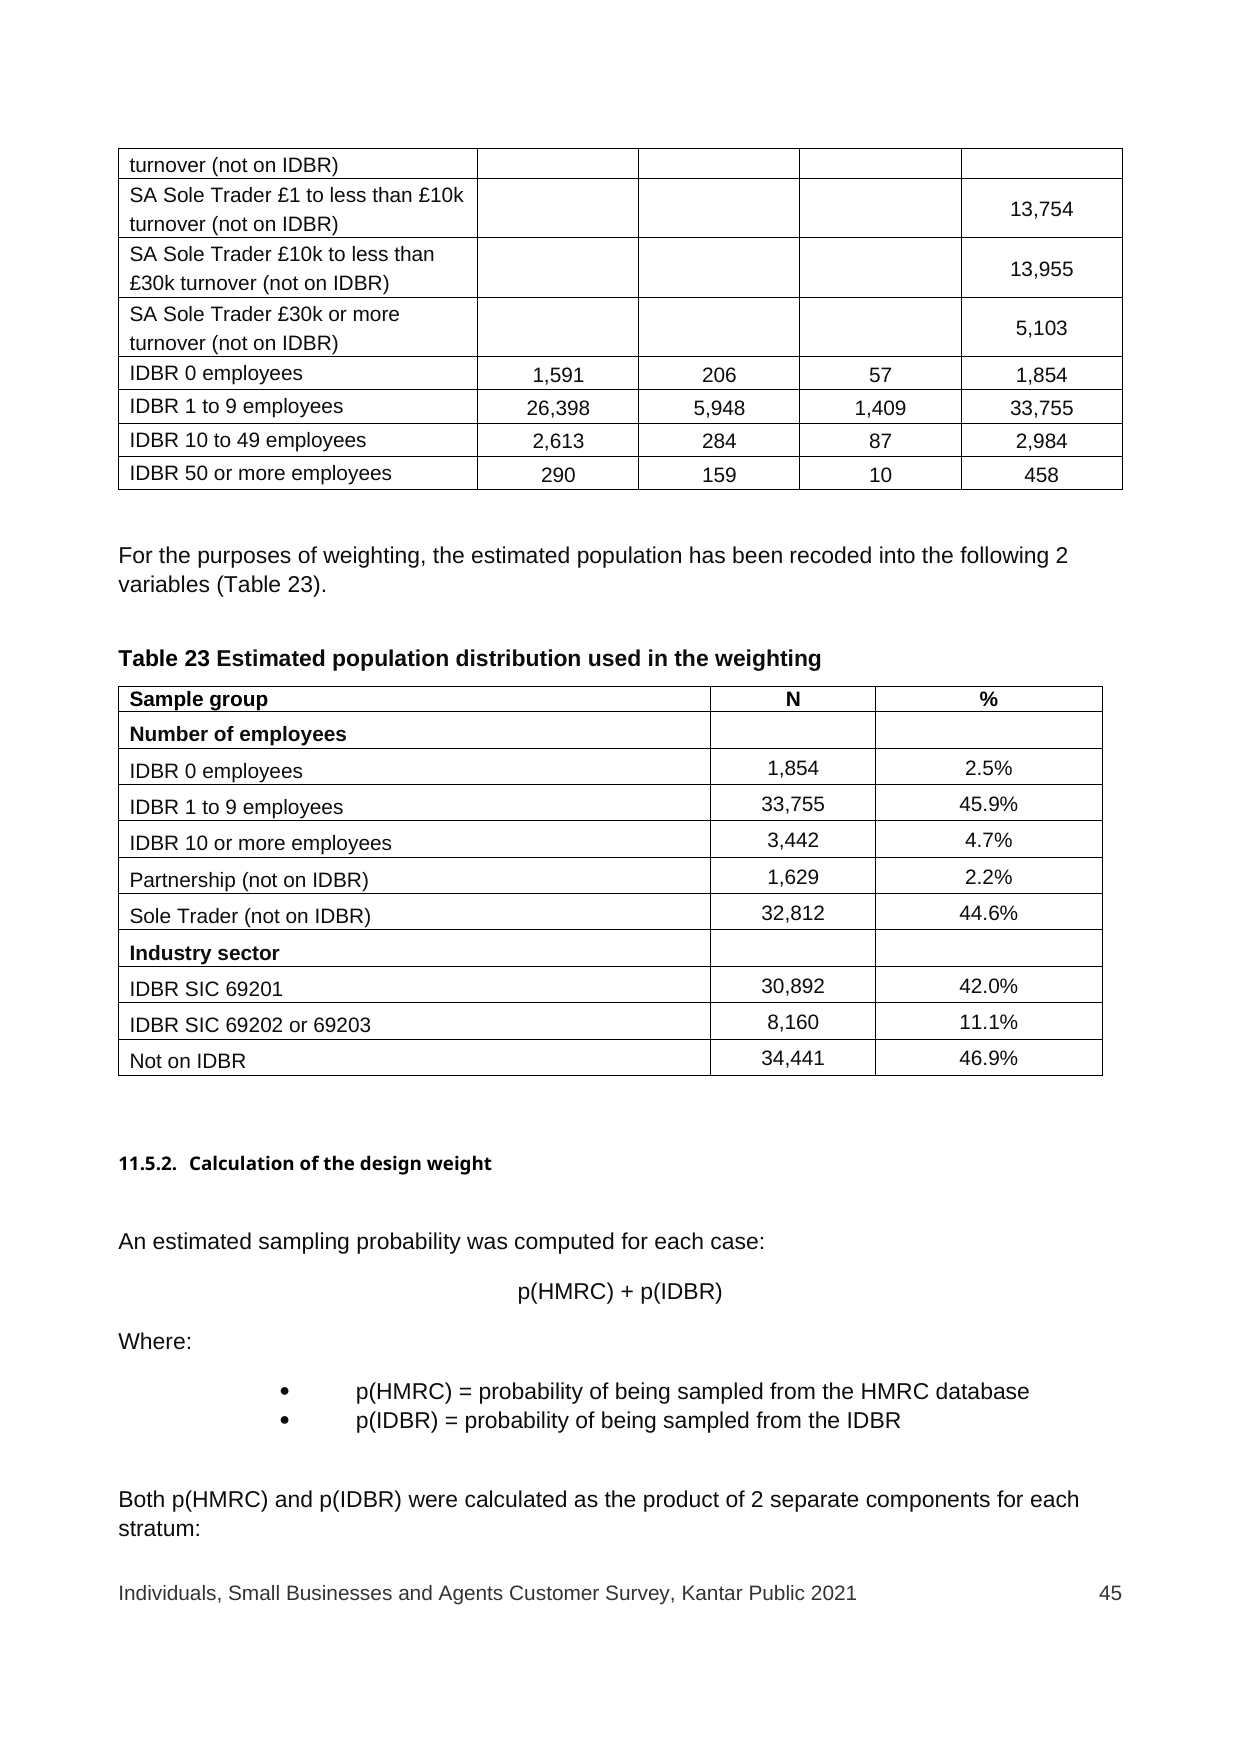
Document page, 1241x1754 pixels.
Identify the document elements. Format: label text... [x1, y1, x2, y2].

table_cell 8,160 [711, 1003, 875, 1038]
table_cell 290 [478, 457, 638, 489]
table_cell 5,948 [639, 390, 799, 423]
table_cell SA Sole Trader £30k or more turnover (not on IDBR) [119, 298, 477, 356]
table_cell turnover (not on IDBR) [119, 149, 477, 178]
table_cell Industry sector [119, 930, 710, 966]
text An estimated sampling probability was computed for each case: [118, 1226, 1122, 1255]
table_cell [711, 712, 875, 748]
table_cell IDBR 10 to 49 employees [119, 424, 477, 456]
table_header % [876, 687, 1102, 711]
table_cell IDBR 1 to 9 employees [119, 390, 477, 423]
list p(IDBR) = probability of being sampled from the IDBR [281, 1405, 1122, 1434]
table_cell 2,613 [478, 424, 638, 456]
table_header Sample group [119, 687, 710, 711]
table_cell [876, 930, 1102, 966]
table_cell 4.7% [876, 821, 1102, 857]
table_cell [711, 930, 875, 966]
text Both p(HMRC) and p(IDBR) were calculated as the product of 2 separate components for each stratum: [118, 1484, 1122, 1542]
table_cell 1,854 [962, 357, 1122, 389]
table_cell IDBR SIC 69201 [119, 967, 710, 1002]
table_cell 32,812 [711, 894, 875, 929]
table_cell 33,755 [711, 785, 875, 820]
table_cell 33,755 [962, 390, 1122, 423]
table_cell [876, 712, 1102, 748]
table_cell [962, 149, 1122, 178]
table_cell IDBR 0 employees [119, 357, 477, 389]
table_cell 2.5% [876, 749, 1102, 784]
table_cell [800, 149, 961, 178]
table_cell 26,398 [478, 390, 638, 423]
table_cell 458 [962, 457, 1122, 489]
text For the purposes of weighting, the estimated population has been recoded into the following 2 variables (Table 23). [118, 540, 1122, 599]
table_cell Not on IDBR [119, 1040, 710, 1075]
table_cell 1,591 [478, 357, 638, 389]
table_cell 5,103 [962, 298, 1122, 356]
table_cell [800, 298, 961, 356]
table_cell [478, 179, 638, 237]
table_cell 45.9% [876, 785, 1102, 820]
list p(HMRC) = probability of being sampled from the HMRC database [281, 1376, 1122, 1405]
table_cell 46.9% [876, 1040, 1102, 1075]
table_cell [478, 238, 638, 297]
table_cell IDBR SIC 69202 or 69203 [119, 1003, 710, 1038]
table_cell Number of employees [119, 712, 710, 748]
table_cell 10 [800, 457, 961, 489]
table_cell 13,754 [962, 179, 1122, 237]
text p(HMRC) + p(IDBR) [118, 1276, 1122, 1305]
table_cell 42.0% [876, 967, 1102, 1002]
subtitle Calculation of the design weight [118, 1147, 1122, 1176]
table_cell Partnership (not on IDBR) [119, 858, 710, 893]
table_cell 30,892 [711, 967, 875, 1002]
table_cell 2,984 [962, 424, 1122, 456]
table_cell [800, 179, 961, 237]
table_cell [639, 238, 799, 297]
table_cell IDBR 10 or more employees [119, 821, 710, 857]
table_cell IDBR 1 to 9 employees [119, 785, 710, 820]
table_cell 13,955 [962, 238, 1122, 297]
table_cell SA Sole Trader £10k to less than £30k turnover (not on IDBR) [119, 238, 477, 297]
table_cell [639, 149, 799, 178]
table_cell 44.6% [876, 894, 1102, 929]
table_cell 87 [800, 424, 961, 456]
table_cell 284 [639, 424, 799, 456]
table_cell 159 [639, 457, 799, 489]
table_cell 2.2% [876, 858, 1102, 893]
table_cell IDBR 50 or more employees [119, 457, 477, 489]
table_cell IDBR 0 employees [119, 749, 710, 784]
table_cell [639, 179, 799, 237]
table_cell Sole Trader (not on IDBR) [119, 894, 710, 929]
table_cell 11.1% [876, 1003, 1102, 1038]
table_cell [639, 298, 799, 356]
table_cell 57 [800, 357, 961, 389]
table_cell 1,854 [711, 749, 875, 784]
table_cell 206 [639, 357, 799, 389]
text Where: [118, 1326, 1122, 1355]
table_cell SA Sole Trader £1 to less than £10k turnover (not on IDBR) [119, 179, 477, 237]
table_cell [800, 238, 961, 297]
table_cell 34,441 [711, 1040, 875, 1075]
table_cell 1,409 [800, 390, 961, 423]
table_cell [478, 298, 638, 356]
text Table 23 Estimated population distribution used in the weighting [118, 644, 1122, 672]
table_cell [478, 149, 638, 178]
table_cell 1,629 [711, 858, 875, 893]
table_cell 3,442 [711, 821, 875, 857]
table_header N [711, 687, 875, 711]
